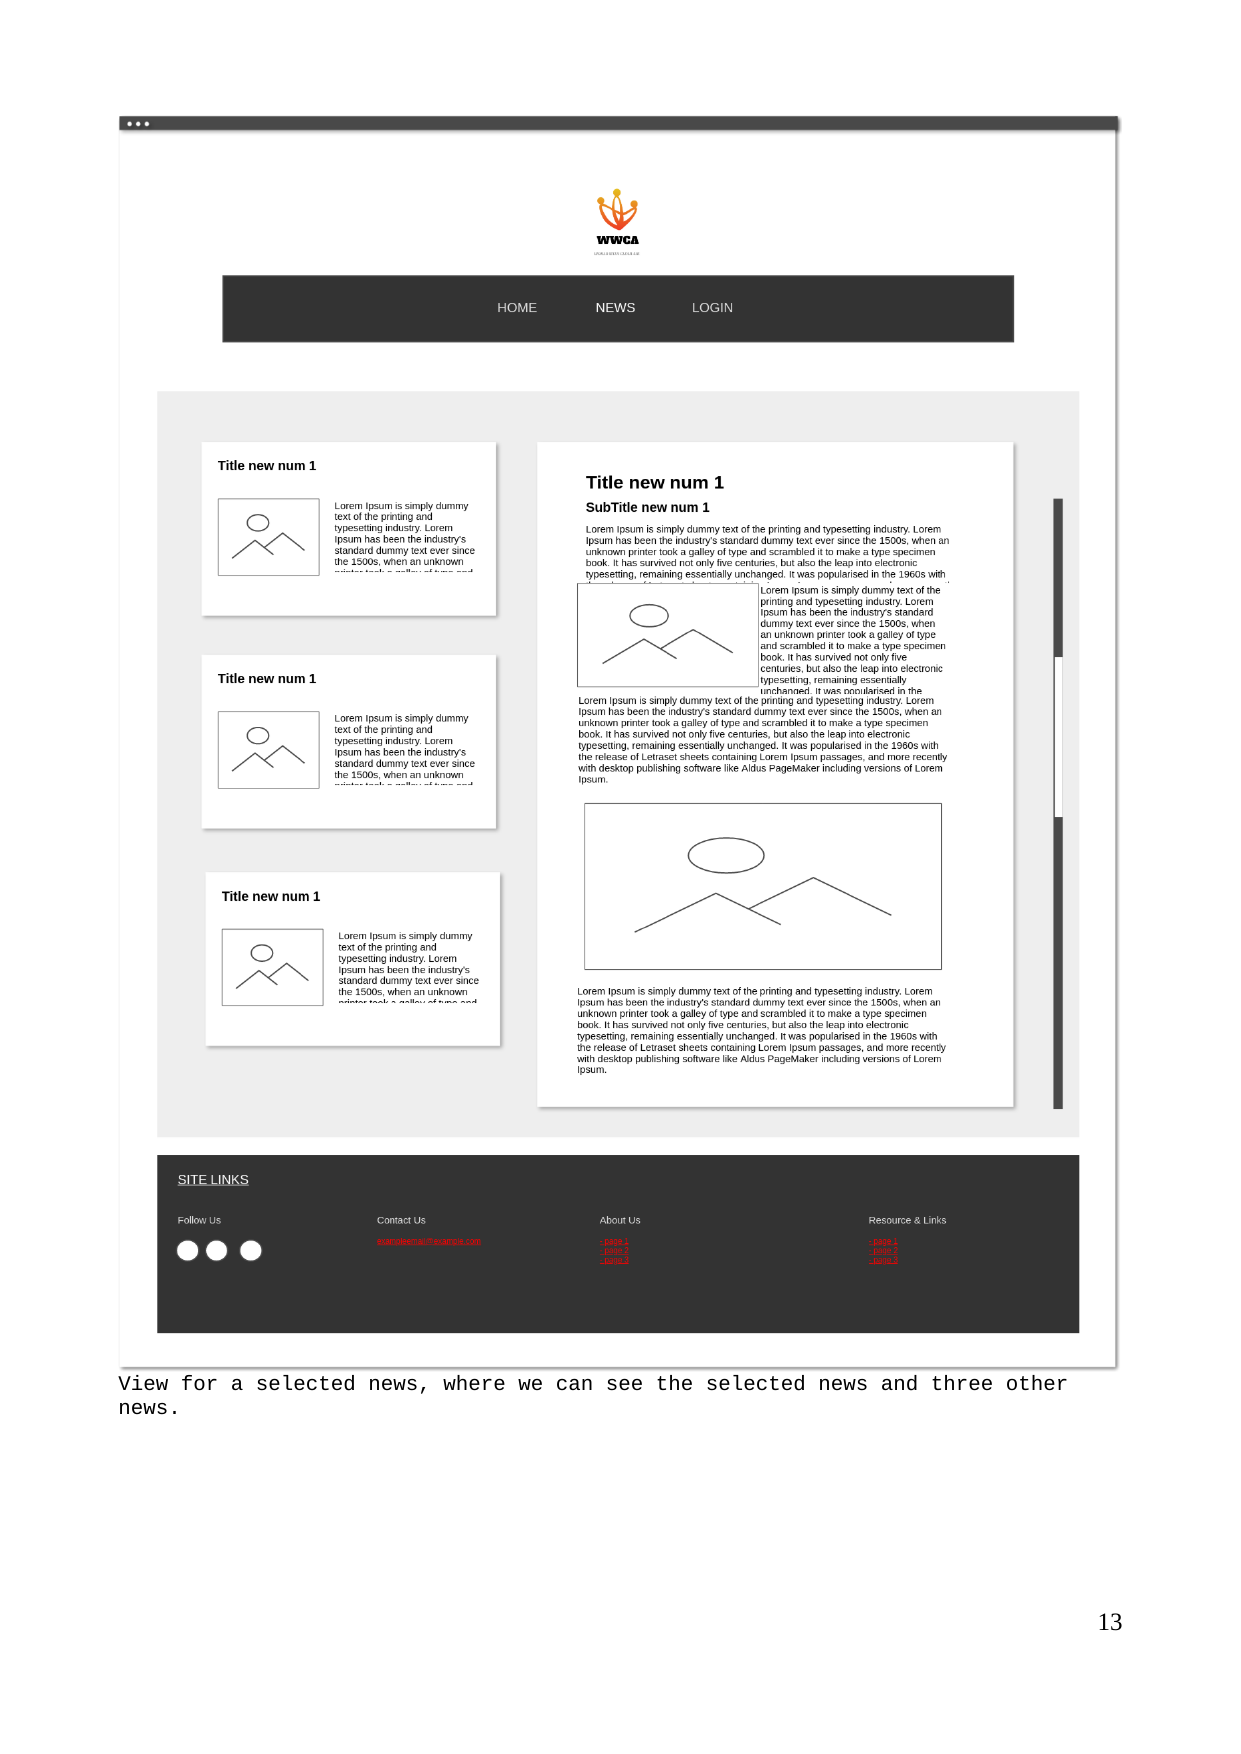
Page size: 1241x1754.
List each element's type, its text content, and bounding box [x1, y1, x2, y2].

picture [118, 114, 1123, 1373]
text View for a selected news, where we can see the selected news and three other news. [118, 1373, 1122, 1420]
